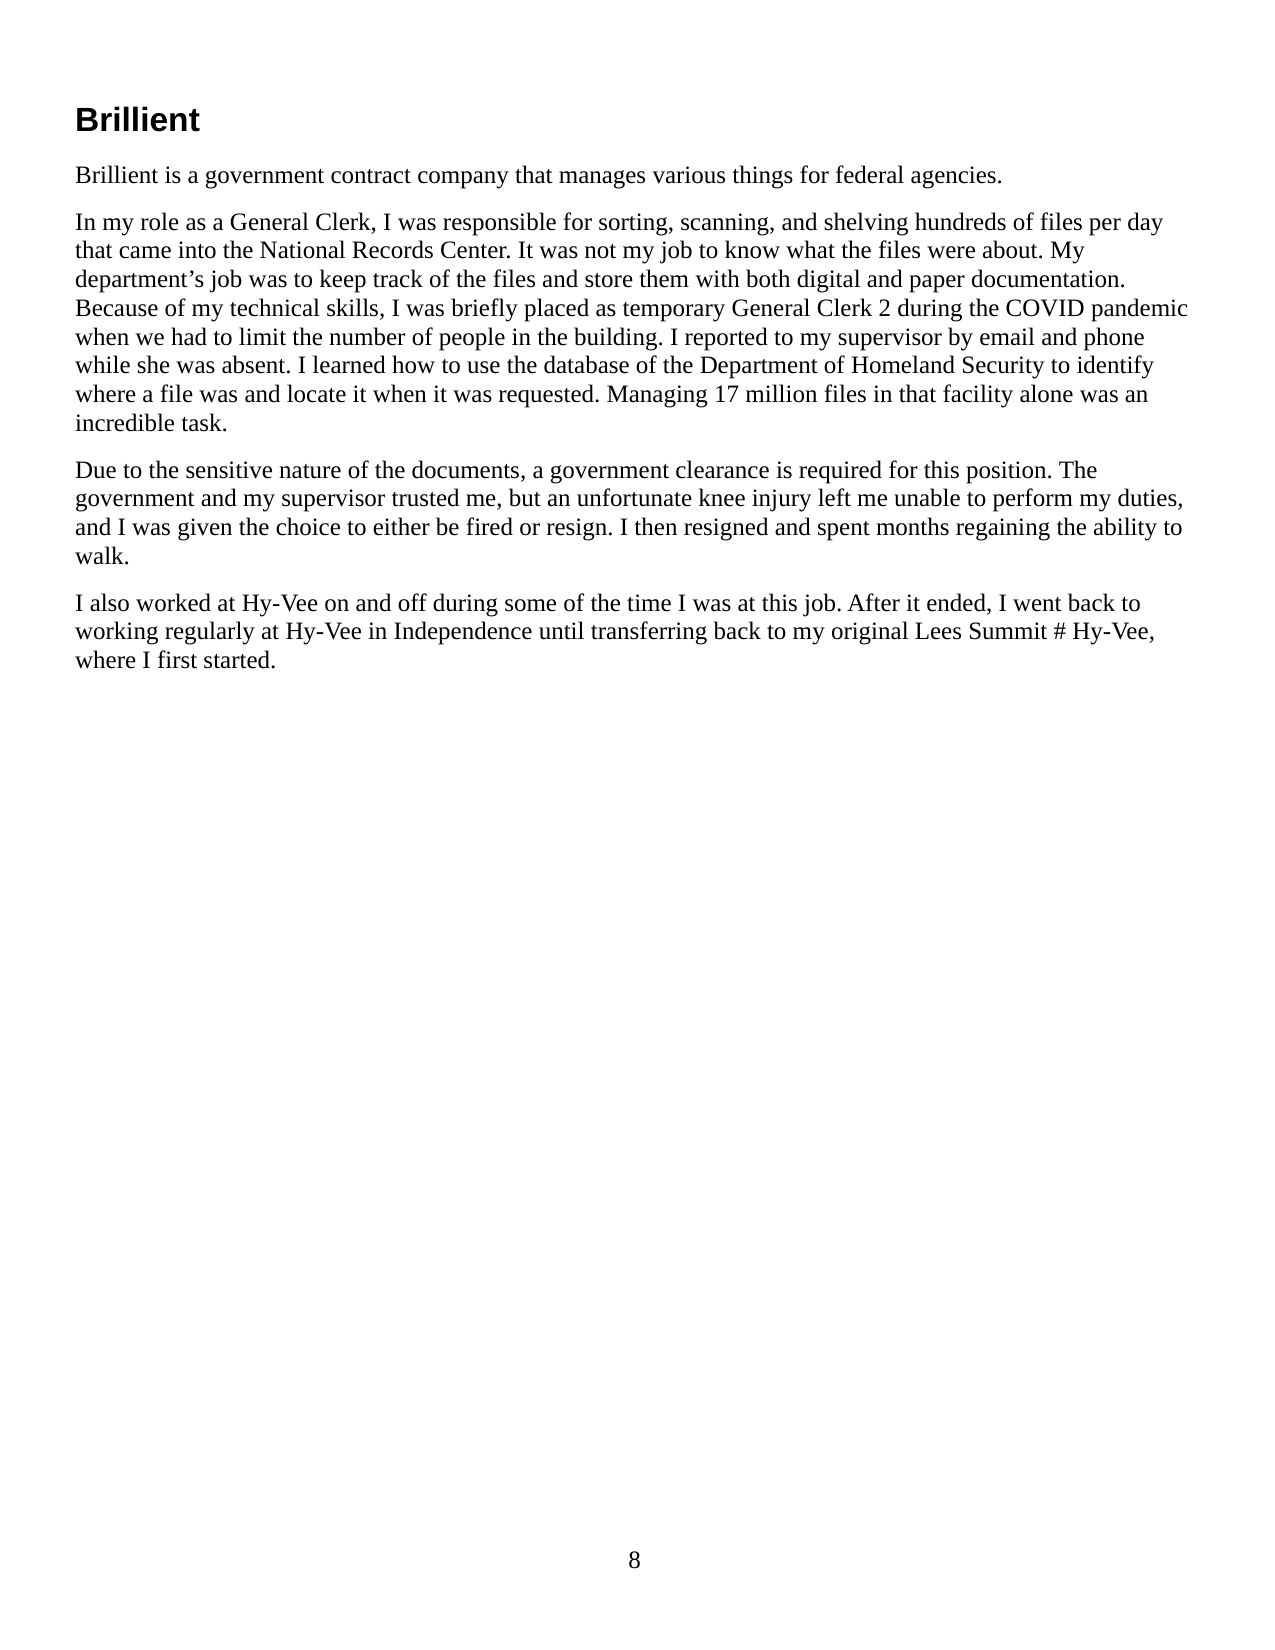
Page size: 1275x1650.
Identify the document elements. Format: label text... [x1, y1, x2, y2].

subtitle Brillient [75, 100, 1200, 139]
text Brillient is a government contract company that manages various things for federal agencies. [75, 160, 1200, 189]
text In my role as a General Clerk, I was responsible for sorting, scanning, and shelving hundreds of files per day that came into the National Records Center. It was not my job to know what the files were about. My department’s job was to keep track of the files and store them with both digital and paper documentation. Because of my technical skills, I was briefly placed as temporary General Clerk 2 during the COVID pandemic when we had to limit the number of people in the building. I reported to my supervisor by email and phone while she was absent. I learned how to use the database of the Department of Homeland Security to identify where a file was and locate it when it was requested. Managing 17 million files in that facility alone was an incredible task. [75, 207, 1200, 437]
text I also worked at Hy-Vee on and off during some of the time I was at this job. After it ended, I went back to working regularly at Hy-Vee in Independence until transferring back to my original Lees Summit # Hy-Vee, where I first started. [75, 588, 1200, 674]
text Due to the sensitive nature of the documents, a government clearance is required for this position. The government and my supervisor trusted me, but an unfortunate knee injury left me unable to perform my duties, and I was given the choice to either be fired or resign. I then resigned and spent months regaining the ability to walk. [75, 455, 1200, 570]
